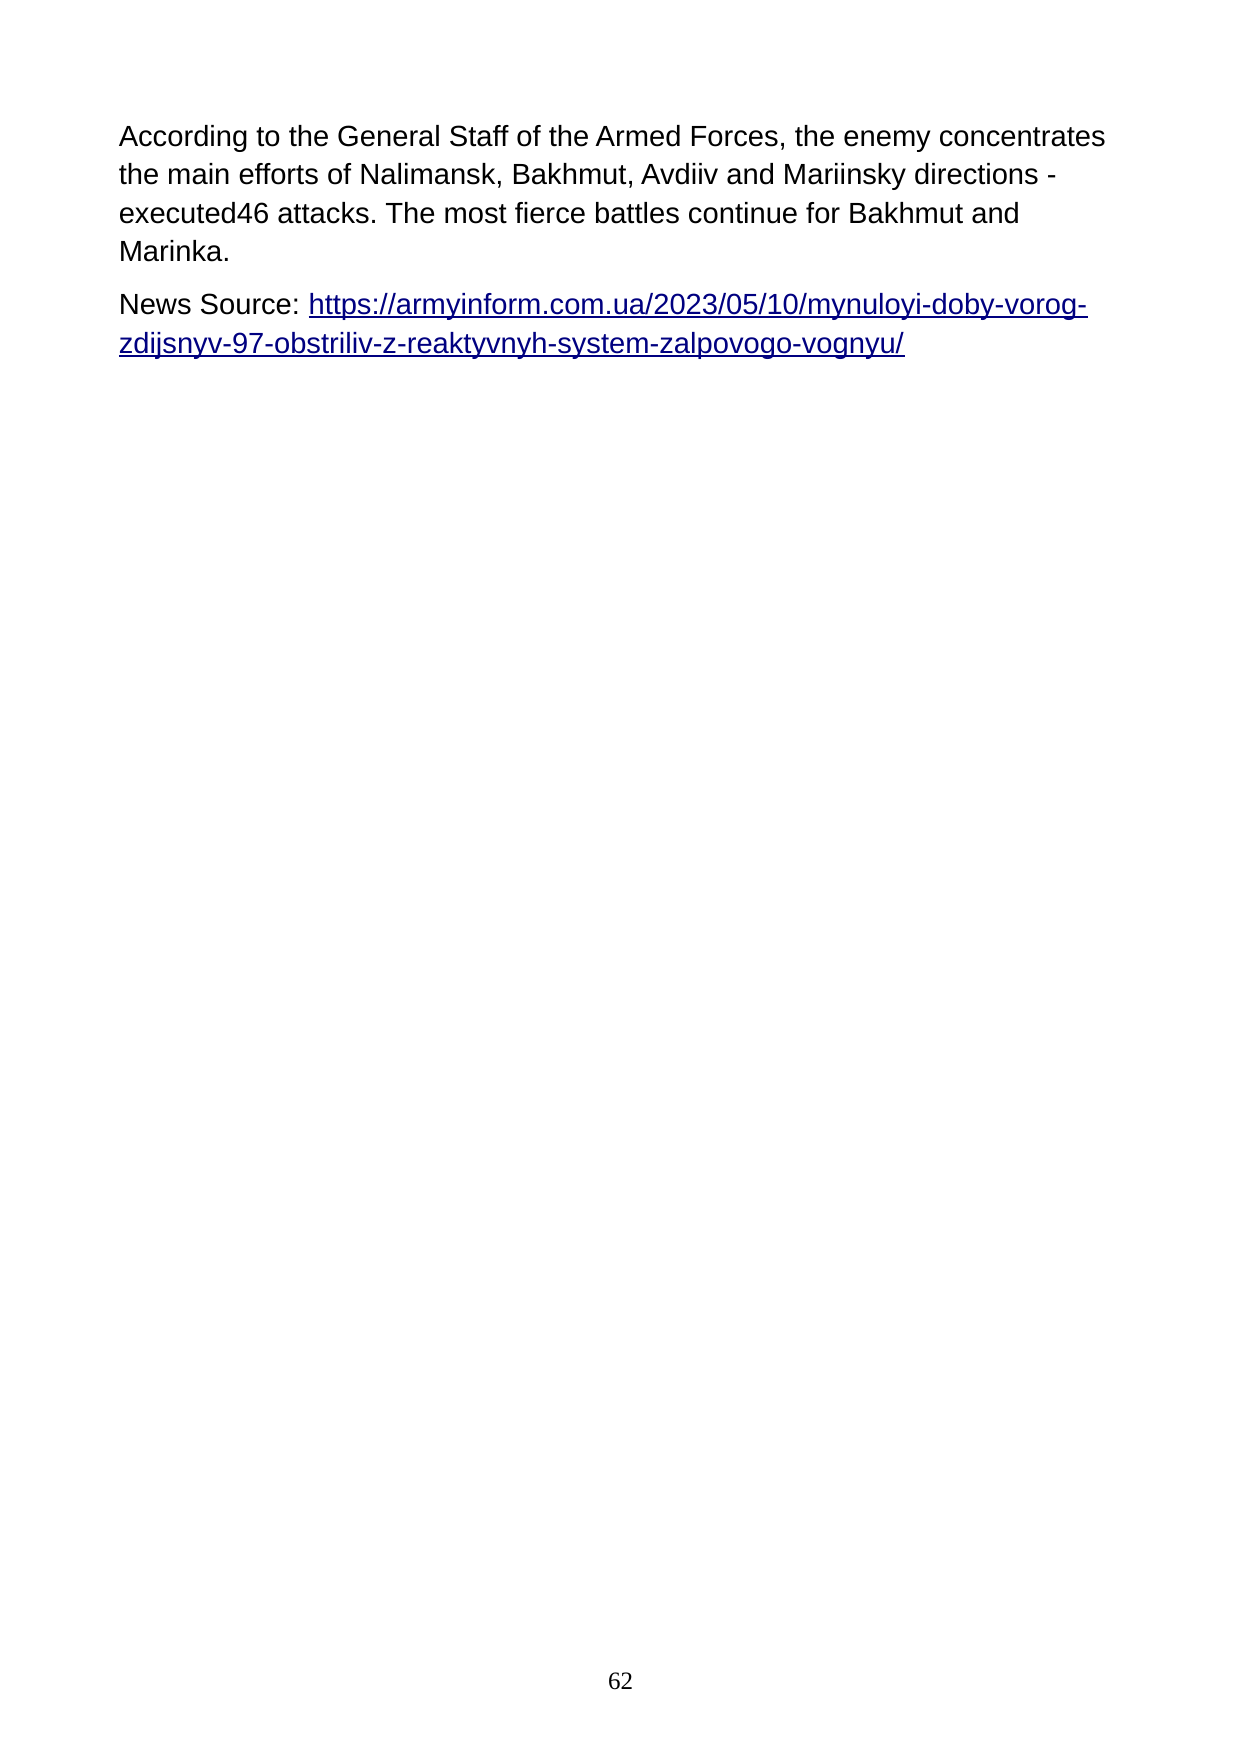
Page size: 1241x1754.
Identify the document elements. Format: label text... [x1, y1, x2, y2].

text News Source: https://armyinform.com.ua/2023/05/10/mynuloyi-doby-vorog-zdijsnyv-97-obstriliv-z-reaktyvnyh-system-zalpovogo-vognyu/ [118, 287, 1122, 359]
text According to the General Staff of the Armed Forces, the enemy concentrates the main efforts of Nalimansk, Bakhmut, Avdiiv and Mariinsky directions - executed46 attacks. The most fierce battles continue for Bakhmut and Marinka. [118, 118, 1122, 268]
